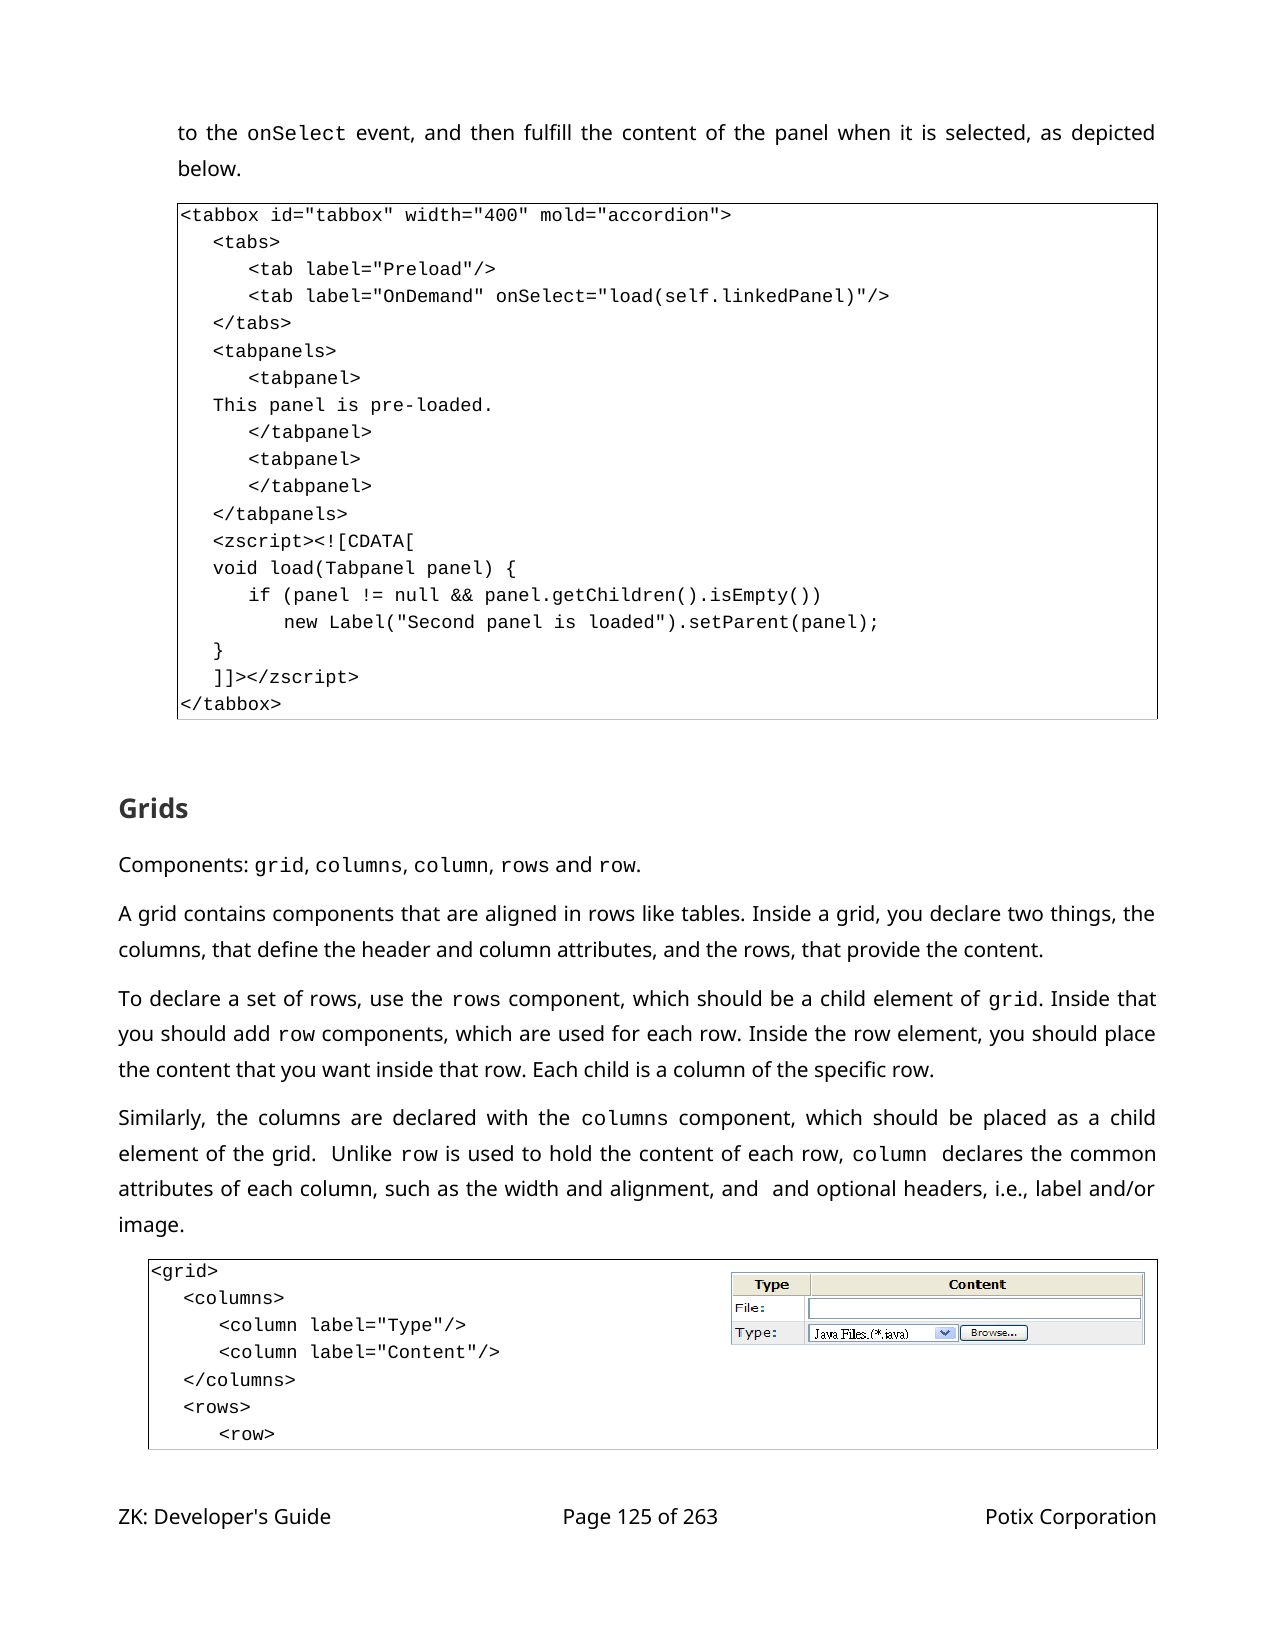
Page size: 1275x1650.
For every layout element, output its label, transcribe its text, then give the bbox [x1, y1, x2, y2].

text <tabbox id="tabbox" width="400" mold="accordion"> [178, 204, 1157, 227]
text <column label="Type"/> [149, 1313, 731, 1337]
text new Label("Second panel is loaded").setParent(panel); [178, 610, 1157, 634]
text </tabpanel> [178, 420, 1157, 444]
text <tabpanels> [178, 338, 1157, 363]
text To declare a set of rows, use the rows component, which should be a child element of grid. Inside that you should add row components, which are used for each row. Inside the row element, you should place the content that you want inside that row. Each child is a column of the specific row. [118, 984, 1157, 1083]
text <rows> [149, 1394, 1157, 1419]
text </tabbox> [178, 692, 1157, 719]
text ]]></zscript> [178, 665, 1157, 689]
text A grid contains components that are aligned in rows like tables. Inside a grid, you declare two things, the columns, that define the header and column attributes, and the rows, that provide the content. [118, 899, 1157, 963]
text </tabpanel> [178, 474, 1157, 499]
text <tab label="OnDemand" onSelect="load(self.linkedPanel)"/> [178, 284, 1157, 308]
text <tabpanel> [178, 447, 1157, 471]
subtitle Grids [118, 790, 1157, 827]
text Components: grid, columns, column, rows and row. [118, 850, 1157, 879]
text <column label="Content"/> [149, 1340, 1157, 1364]
text This panel is pre-loaded. [178, 393, 1157, 417]
text <tabpanel> [178, 366, 1157, 390]
text [1148, 1286, 1157, 1310]
text </tabpanels> [178, 502, 1157, 526]
text </columns> [149, 1367, 1157, 1392]
text <tab label="Preload"/> [178, 257, 1157, 281]
text to the onSelect event, and then fulfill the content of the panel when it is selected, as depicted below. [177, 118, 1157, 182]
picture [731, 1270, 1148, 1345]
text void load(Tabpanel panel) { [178, 556, 1157, 580]
text <tabs> [178, 230, 1157, 254]
text } [178, 637, 1157, 662]
text if (panel != null && panel.getChildren().isEmpty()) [178, 583, 1157, 607]
text Similarly, the columns are declared with the columns component, which should be placed as a child element of the grid. Unlike row is used to hold the content of each row, column declares the common attributes of each column, such as the width and alignment, and and optional headers, i.e., label and/or image. [118, 1103, 1157, 1238]
text <columns> [149, 1286, 731, 1310]
text </tabs> [178, 311, 1157, 336]
text <zscript><![CDATA[ [178, 529, 1157, 553]
text <row> [149, 1422, 1157, 1449]
text <grid> [149, 1260, 1157, 1283]
